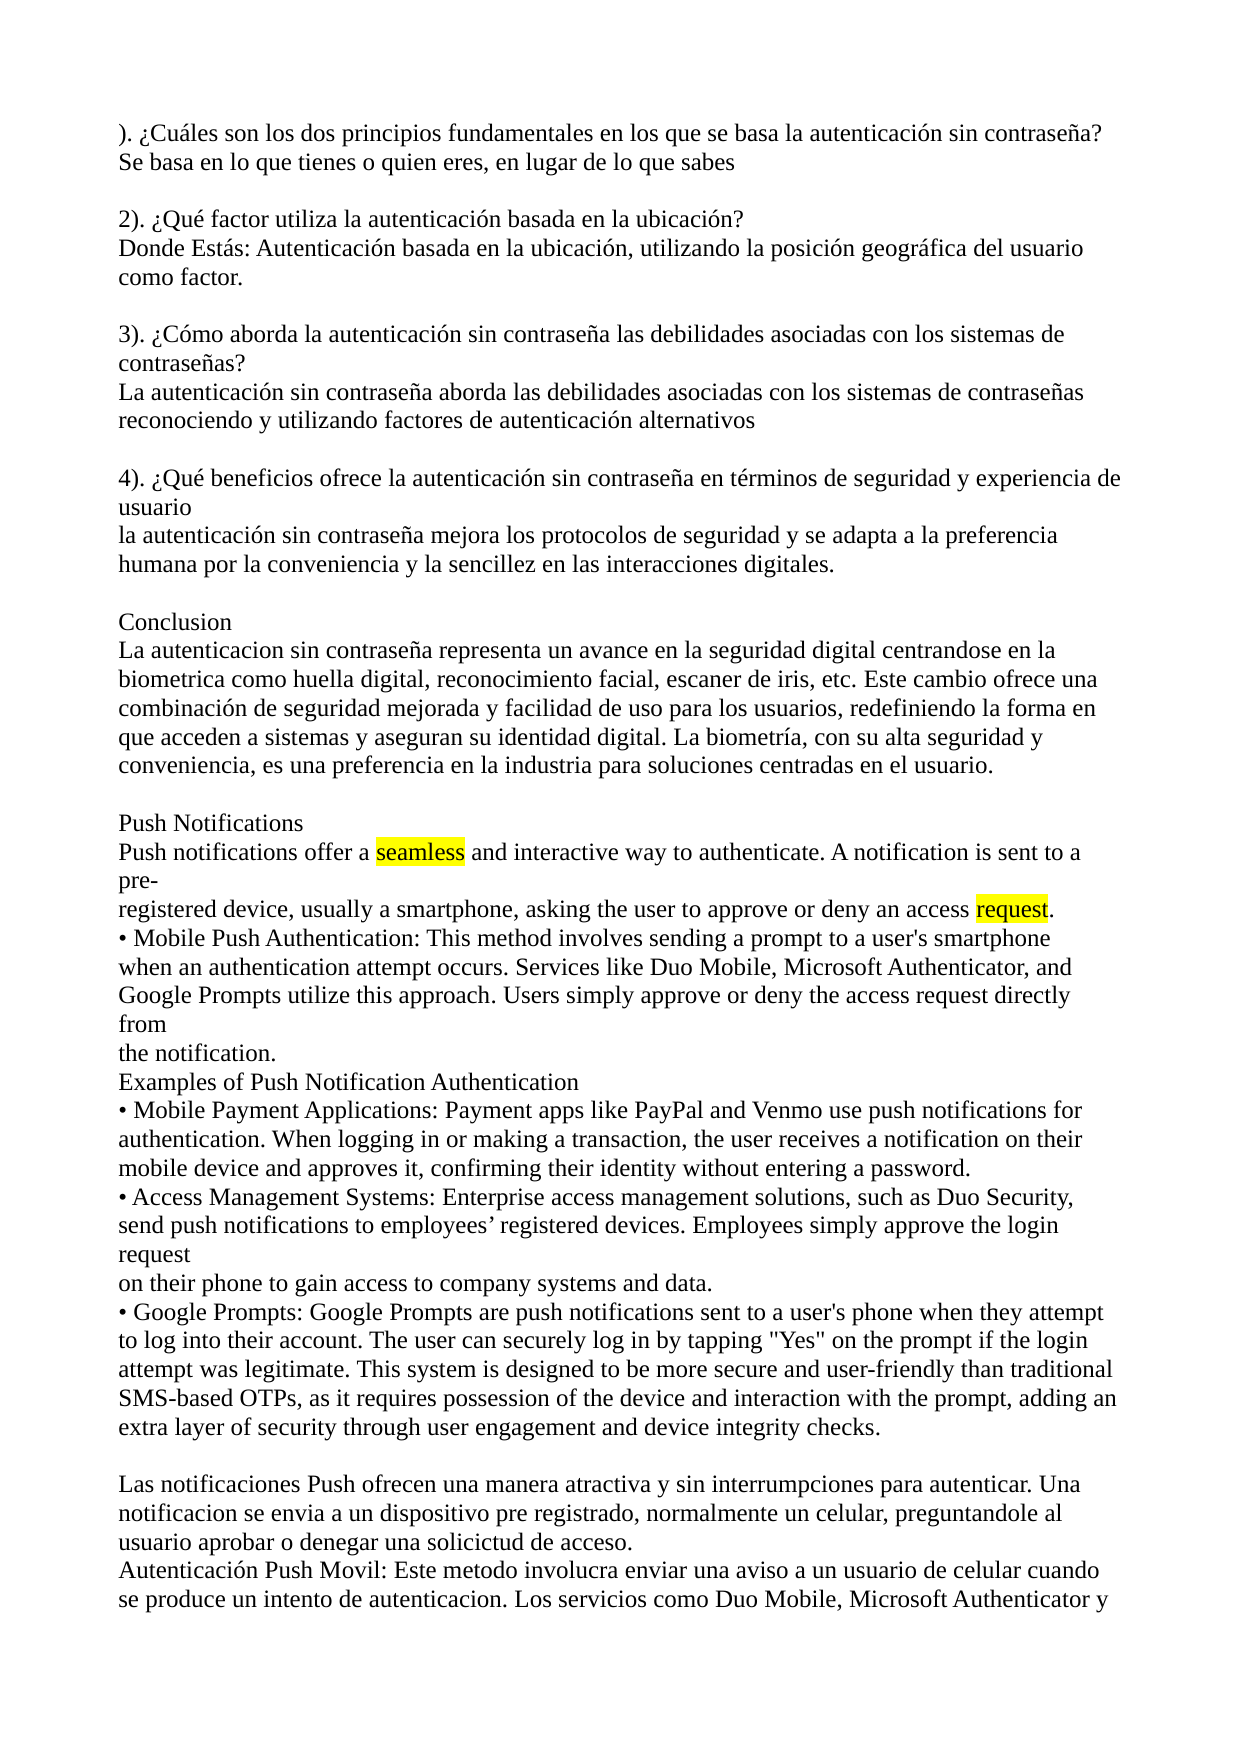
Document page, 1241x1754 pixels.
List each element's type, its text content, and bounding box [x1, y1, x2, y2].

text la autenticación sin contraseña mejora los protocolos de seguridad y se adapta a la preferencia humana por la conveniencia y la sencillez en las interacciones digitales. [118, 521, 1122, 578]
text to log into their account. The user can securely log in by tapping "Yes" on the prompt if the login [118, 1326, 1122, 1354]
text send push notifications to employees’ registered devices. Employees simply approve the login request [118, 1211, 1122, 1268]
text 4). ¿Qué beneficios ofrece la autenticación sin contraseña en términos de seguridad y experiencia de usuario [118, 463, 1122, 521]
text La autenticación sin contraseña aborda las debilidades asociadas con los sistemas de contraseñas reconociendo y utilizando factores de autenticación alternativos [118, 377, 1122, 434]
text Donde Estás: Autenticación basada en la ubicación, utilizando la posición geográfica del usuario como factor. [118, 233, 1122, 291]
text • Mobile Payment Applications: Payment apps like PayPal and Venmo use push notifications for [118, 1096, 1122, 1124]
text 2). ¿Qué factor utiliza la autenticación basada en la ubicación? [118, 204, 1122, 233]
text Examples of Push Notification Authentication [118, 1067, 1122, 1096]
text Google Prompts utilize this approach. Users simply approve or deny the access request directly from [118, 981, 1122, 1038]
text Push Notifications [118, 808, 1122, 837]
text • Mobile Push Authentication: This method involves sending a prompt to a user's smartphone [118, 923, 1122, 952]
text Push notifications offer a seamless and interactive way to authenticate. A notification is sent to a pre- [118, 837, 1122, 894]
text on their phone to gain access to company systems and data. [118, 1268, 1122, 1297]
text 3). ¿Cómo aborda la autenticación sin contraseña las debilidades asociadas con los sistemas de contraseñas? [118, 319, 1122, 377]
text Autenticación Push Movil: Este metodo involucra enviar una aviso a un usuario de celular cuando se produce un intento de autenticacion. Los servicios como Duo Mobile, Microsoft Authenticator y [118, 1556, 1122, 1613]
text • Access Management Systems: Enterprise access management solutions, such as Duo Security, [118, 1182, 1122, 1211]
text La autenticacion sin contraseña representa un avance en la seguridad digital centrandose en la biometrica como huella digital, reconocimiento facial, escaner de iris, etc. Este cambio ofrece una combinación de seguridad mejorada y facilidad de uso para los usuarios, redefiniendo la forma en que acceden a sistemas y aseguran su identidad digital. La biometría, con su alta seguridad y conveniencia, es una preferencia en la industria para soluciones centradas en el usuario. [118, 636, 1122, 779]
text when an authentication attempt occurs. Services like Duo Mobile, Microsoft Authenticator, and [118, 952, 1122, 981]
text Conclusion [118, 607, 1122, 636]
text extra layer of security through user engagement and device integrity checks. [118, 1412, 1122, 1441]
text mobile device and approves it, confirming their identity without entering a password. [118, 1153, 1122, 1182]
text Las notificaciones Push ofrecen una manera atractiva y sin interrumpciones para autenticar. Una notificacion se envia a un dispositivo pre registrado, normalmente un celular, preguntandole al usuario aprobar o denegar una solicictud de acceso. [118, 1469, 1122, 1556]
text ). ¿Cuáles son los dos principios fundamentales en los que se basa la autenticación sin contraseña? [118, 118, 1122, 147]
text Se basa en lo que tienes o quien eres, en lugar de lo que sabes [118, 147, 1122, 176]
text registered device, usually a smartphone, asking the user to approve or deny an access request. [118, 894, 1122, 923]
text authentication. When logging in or making a transaction, the user receives a notification on their [118, 1124, 1122, 1153]
text the notification. [118, 1038, 1122, 1067]
text SMS-based OTPs, as it requires possession of the device and interaction with the prompt, adding an [118, 1383, 1122, 1412]
text attempt was legitimate. This system is designed to be more secure and user-friendly than traditional [118, 1354, 1122, 1383]
text • Google Prompts: Google Prompts are push notifications sent to a user's phone when they attempt [118, 1297, 1122, 1326]
